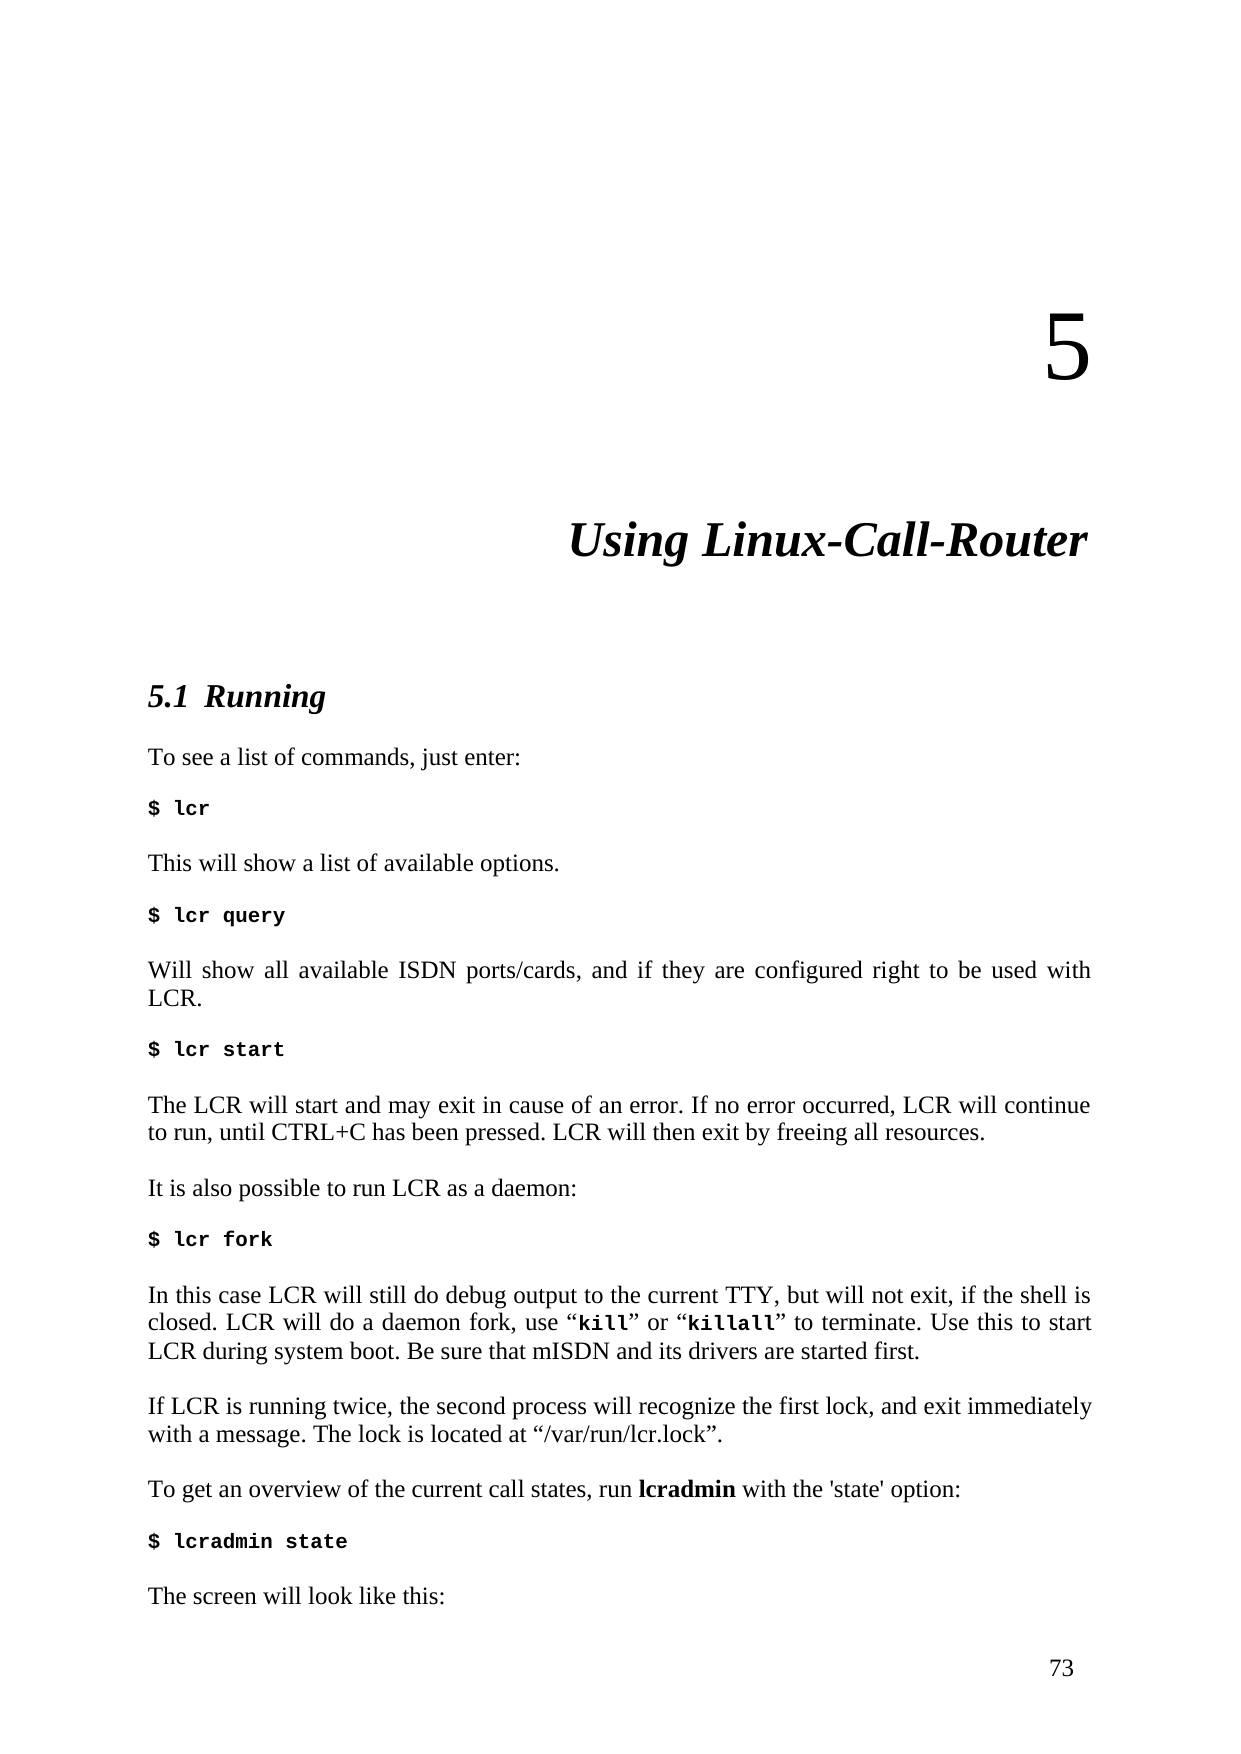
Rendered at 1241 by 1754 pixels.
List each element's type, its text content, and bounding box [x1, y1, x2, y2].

text $ lcr query [148, 905, 1092, 929]
text Will show all available ISDN ports/cards, and if they are configured right to be used with LCR. [148, 956, 1092, 1012]
text $ lcradmin state [148, 1531, 1092, 1554]
text To see a list of commands, just enter: [148, 743, 1092, 771]
text $ lcr start [148, 1039, 1092, 1063]
text In this case LCR will still do debug output to the current TTY, but will not exit, if the shell is closed. LCR will do a daemon fork, use “kill” or “killall” to terminate. Use this to start LCR during system boot. Be sure that mISDN and its drivers are started first. [148, 1281, 1092, 1365]
text The screen will look like this: [148, 1582, 1092, 1610]
text This will show a list of available options. [148, 849, 1092, 877]
text If LCR is running twice, the second process will recognize the first lock, and exit immediately with a message. The lock is located at “/var/run/lcr.lock”. [148, 1392, 1092, 1448]
text $ lcr fork [148, 1229, 1092, 1253]
text To get an overview of the current call states, run lcradmin with the 'state' option: [148, 1476, 1092, 1503]
text 5.1 Running [148, 678, 1092, 715]
text The LCR will start and may exit in cause of an error. If no error occurred, LCR will continue to run, until CTRL+C has been pressed. LCR will then exit by freeing all resources. [148, 1091, 1092, 1146]
text $ lcr [148, 798, 1092, 822]
text It is also possible to run LCR as a daemon: [148, 1174, 1092, 1202]
subtitle Using Linux-Call-Router [148, 512, 1092, 567]
text 5 [148, 291, 1092, 401]
